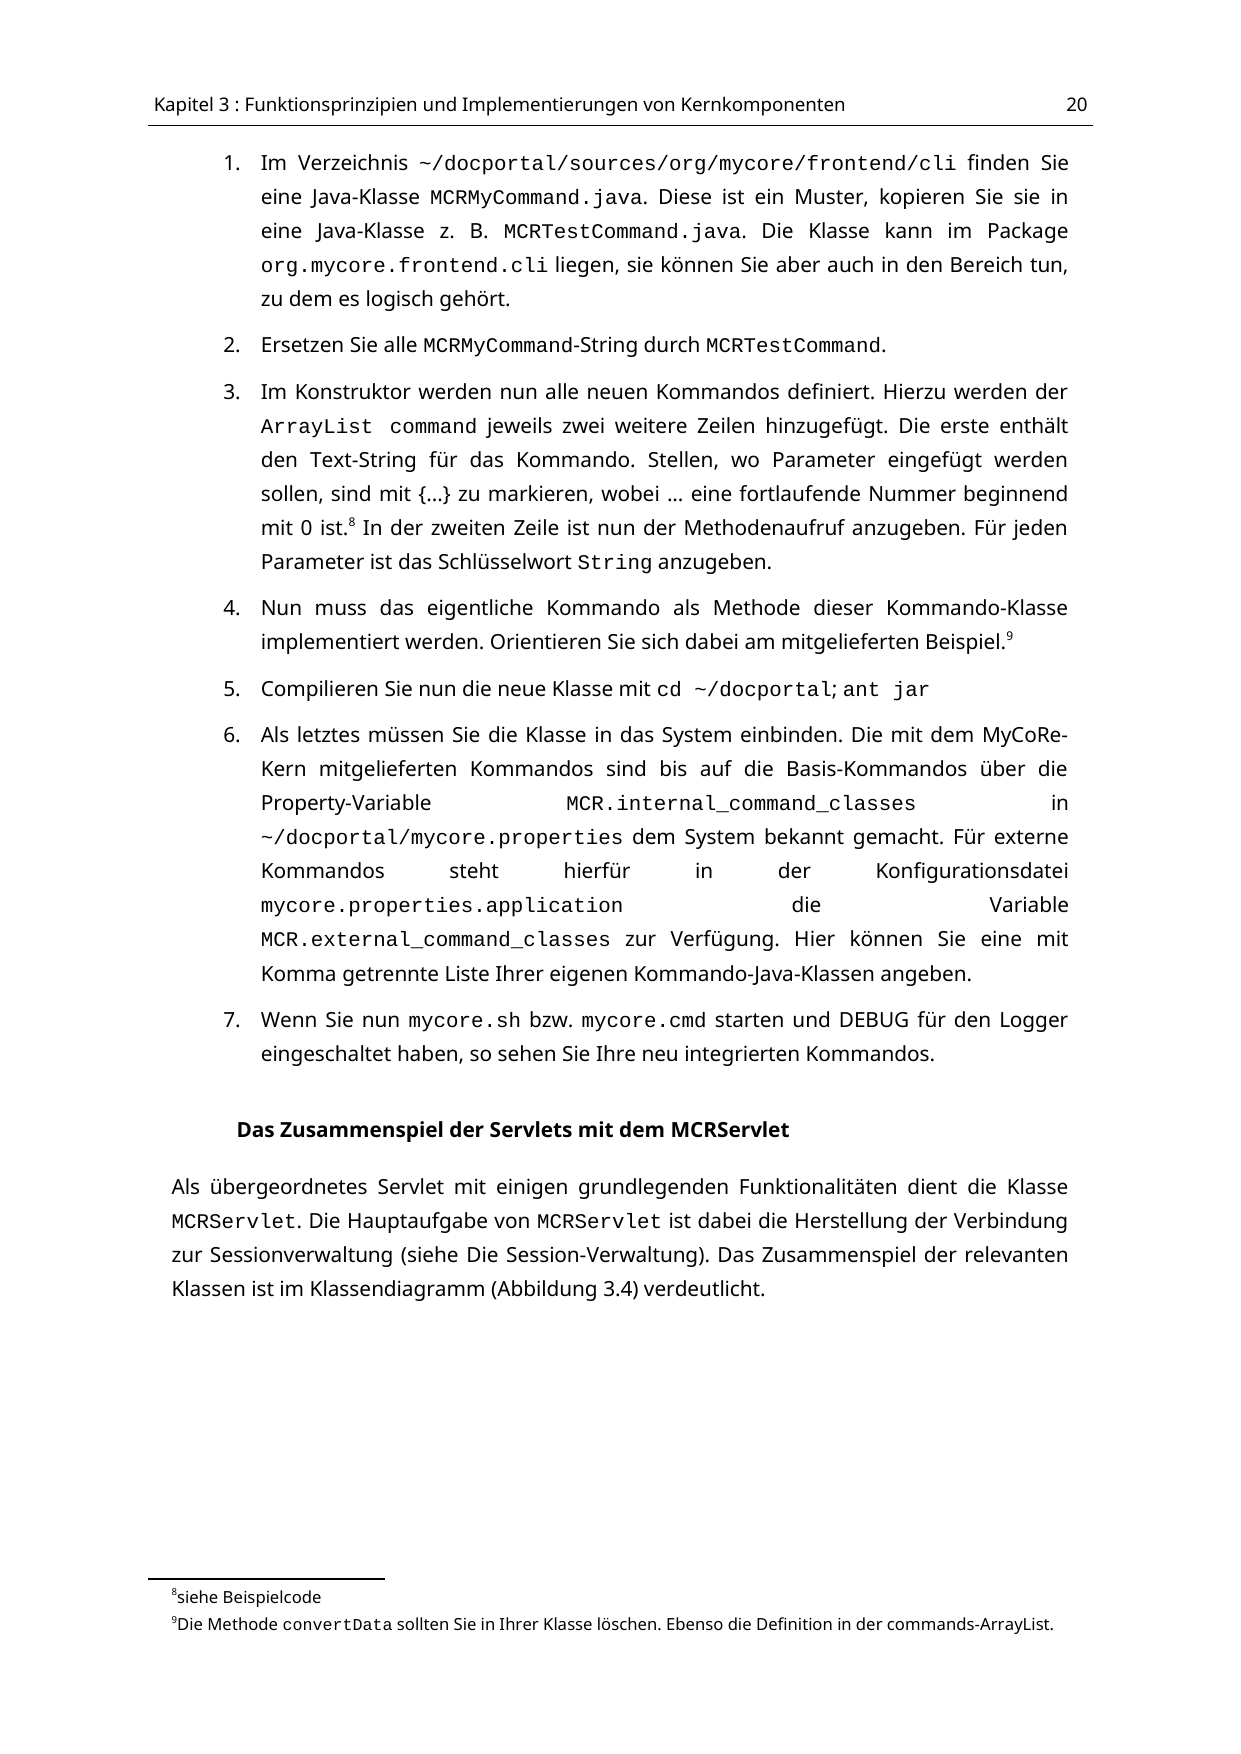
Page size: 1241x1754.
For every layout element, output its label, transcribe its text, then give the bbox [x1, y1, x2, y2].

list Wenn Sie nun mycore.sh bzw. mycore.cmd starten und DEBUG für den Logger eingeschaltet haben, so sehen Sie Ihre neu integrierten Kommandos. [185, 1005, 1069, 1067]
list Nun muss das eigentliche Kommando als Methode dieser Kommando-Klasse implementiert werden. Orientieren Sie sich dabei am mitgelieferten Beispiel. [185, 593, 1069, 656]
list Ersetzen Sie alle MCRMyCommand-String durch MCRTestCommand. [185, 331, 1069, 359]
text Als übergeordnetes Servlet mit einigen grundlegenden Funktionalitäten dient die Klasse MCRServlet. Die Hauptaufgabe von MCRServlet ist dabei die Herstellung der Verbindung zur Sessionverwaltung (siehe Die Session-Verwaltung). Das Zusammenspiel der relevanten Klassen ist im Klassendiagramm (Abbildung 3.4) verdeutlicht. [171, 1172, 1069, 1302]
subtitle Das Zusammenspiel der Servlets mit dem MCRServlet [148, 1115, 1092, 1143]
list Im Konstruktor werden nun alle neuen Kommandos definiert. Hierzu werden der ArrayList command jeweils zwei weitere Zeilen hinzugefügt. Die erste enthält den Text-String für das Kommando. Stellen, wo Parameter eingefügt werden sollen, sind mit {...} zu markieren, wobei ... eine fortlaufende Nummer beginnend mit 0 ist. In der zweiten Zeile ist nun der Methodenaufruf anzugeben. Für jeden Parameter ist das Schlüsselwort String anzugeben. [185, 377, 1069, 575]
list siehe Beispielcode [171, 1585, 1069, 1608]
list Die Methode convertData sollten Sie in Ihrer Klasse löschen. Ebenso die Definition in der commands-ArrayList. [171, 1613, 1069, 1636]
list Compilieren Sie nun die neue Klasse mit cd ~/docportal; ant jar [185, 674, 1069, 702]
list Im Verzeichnis ~/docportal/sources/org/mycore/frontend/cli finden Sie eine Java-Klasse MCRMyCommand.java. Diese ist ein Muster, kopieren Sie sie in eine Java-Klasse z. B. MCRTestCommand.java. Die Klasse kann im Package org.mycore.frontend.cli liegen, sie können Sie aber auch in den Bereich tun, zu dem es logisch gehört. [185, 148, 1069, 312]
list Als letztes müssen Sie die Klasse in das System einbinden. Die mit dem MyCoRe-Kern mitgelieferten Kommandos sind bis auf die Basis-Kommandos über die Property-Variable MCR.internal_command_classes in ~/docportal/mycore.properties dem System bekannt gemacht. Für externe Kommandos steht hierfür in der Konfigurationsdatei mycore.properties.application die Variable MCR.external_command_classes zur Verfügung. Hier können Sie eine mit Komma getrennte Liste Ihrer eigenen Kommando-Java-Klassen angeben. [185, 720, 1069, 987]
